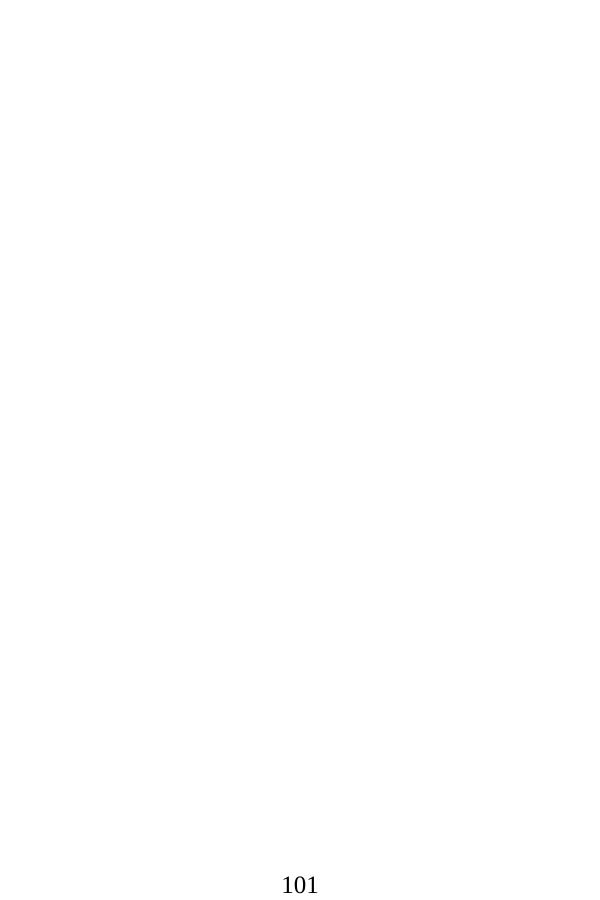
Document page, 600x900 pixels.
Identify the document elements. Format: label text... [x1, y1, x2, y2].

text And yet, something is telling me I should not go to the concert with Cait even if I have the time to. [37, 333, 562, 378]
text I said I was and asked what her timeline was. She'd be home around 6 and invited me to come eat beans and rice and salsa. I had not heard from Cait in an hour-and-a-half, so I texted her saying, "Well I hate to hear it and really don't want to add to the bummer but I've got more to take care of tonight than I thought I did," with a slant face. "I'm house [37, 673, 562, 832]
text My eyes were tired and I tried to close them and rest as much as I could. I started feeling a bit revitalized around 5 and started seeing memes about manifestation on Instagram. They were all about centering on myself and remembering what I deserve. I put my phone down, closed my eyes and got a text from Hannah at 530 asking if I was home yet. [37, 514, 562, 673]
text I called Cait but got no answer. She soon texted back, saying, "Call ya in a sec. I'm visiting g Taylor in the hospital" [37, 446, 562, 514]
text . . . [37, 401, 562, 423]
text I drove up the mountain, took the Patton Ave exit, ordered Chick-Fil-A via drivethru and drove hurriedly home, where that cat was sleeping on the porch. I ate my food, brought in my laundry basket and wrote in my journal. [37, 37, 562, 151]
text I am very tired. I've decided that cancelling on Cait is the best and most honest move, but I am dreading it and not sure if she's out of work yet. It is 3:30, so if I wait an hour, that gives me time to hear from Hannah, get a read on her timeline and still leave Cait with three-and-a-half hours to find a friend to go with her. [37, 174, 562, 333]
